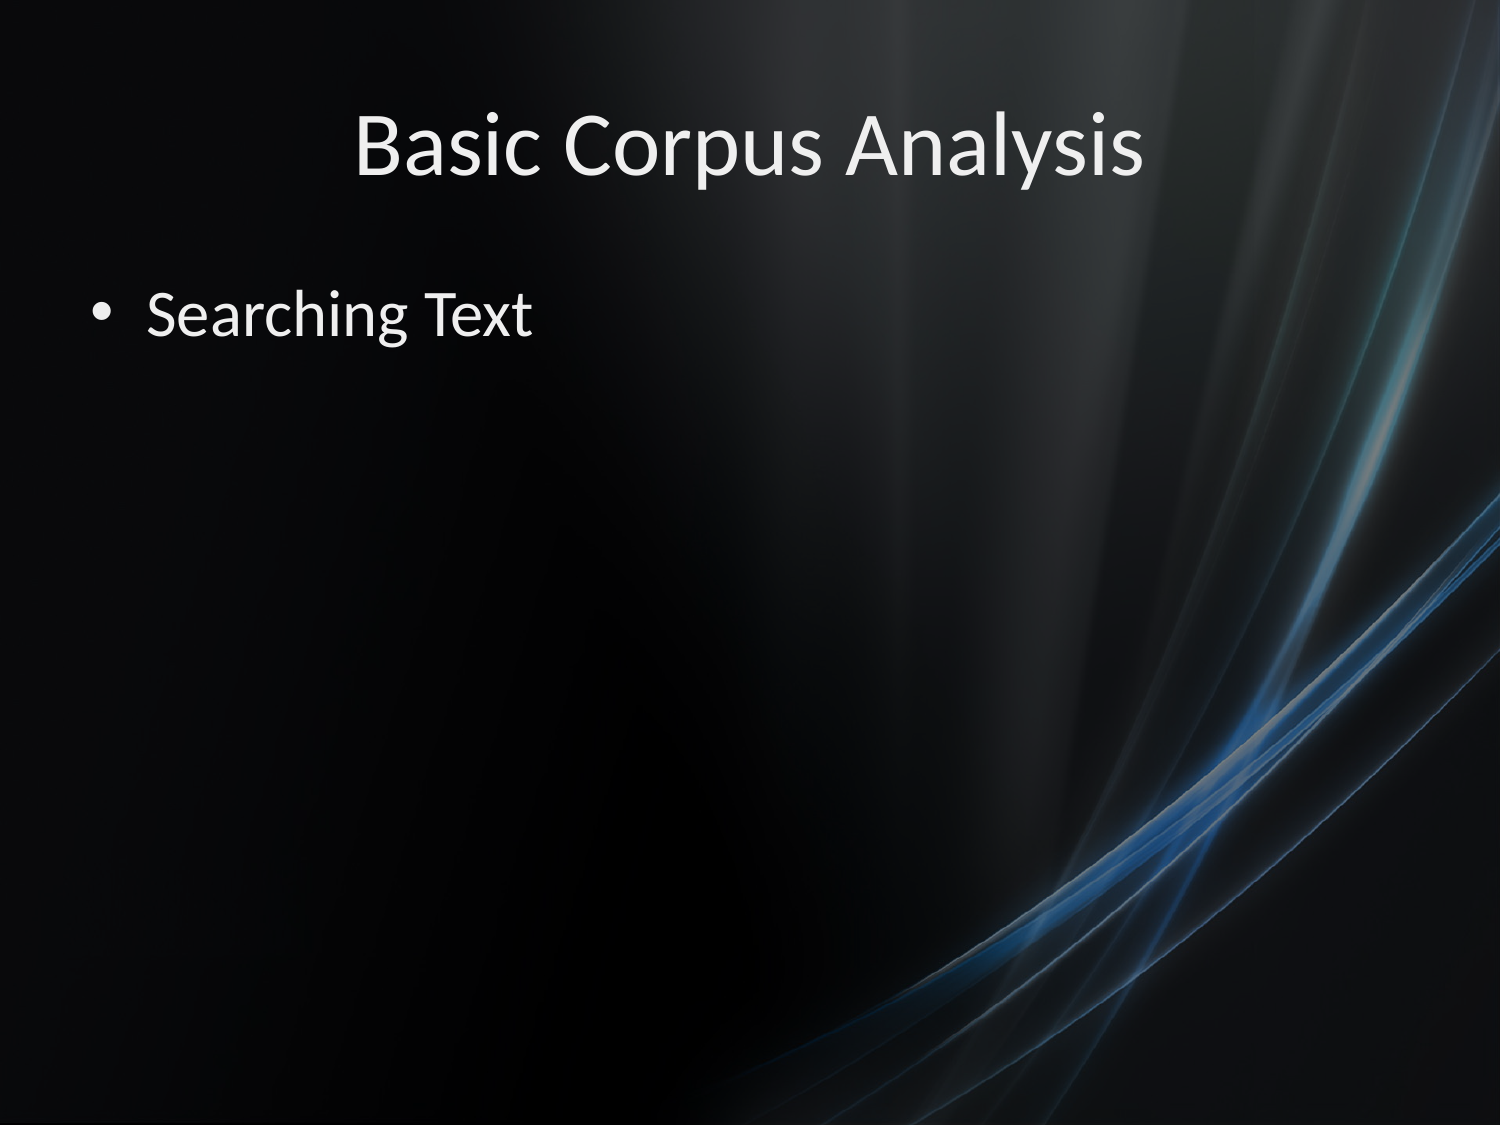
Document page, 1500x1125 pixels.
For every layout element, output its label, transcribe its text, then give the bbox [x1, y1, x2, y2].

list Searching Text [75, 262, 1426, 1005]
title Basic Corpus Analysis [75, 45, 1425, 233]
text_box [0, 0, 1500, 1125]
